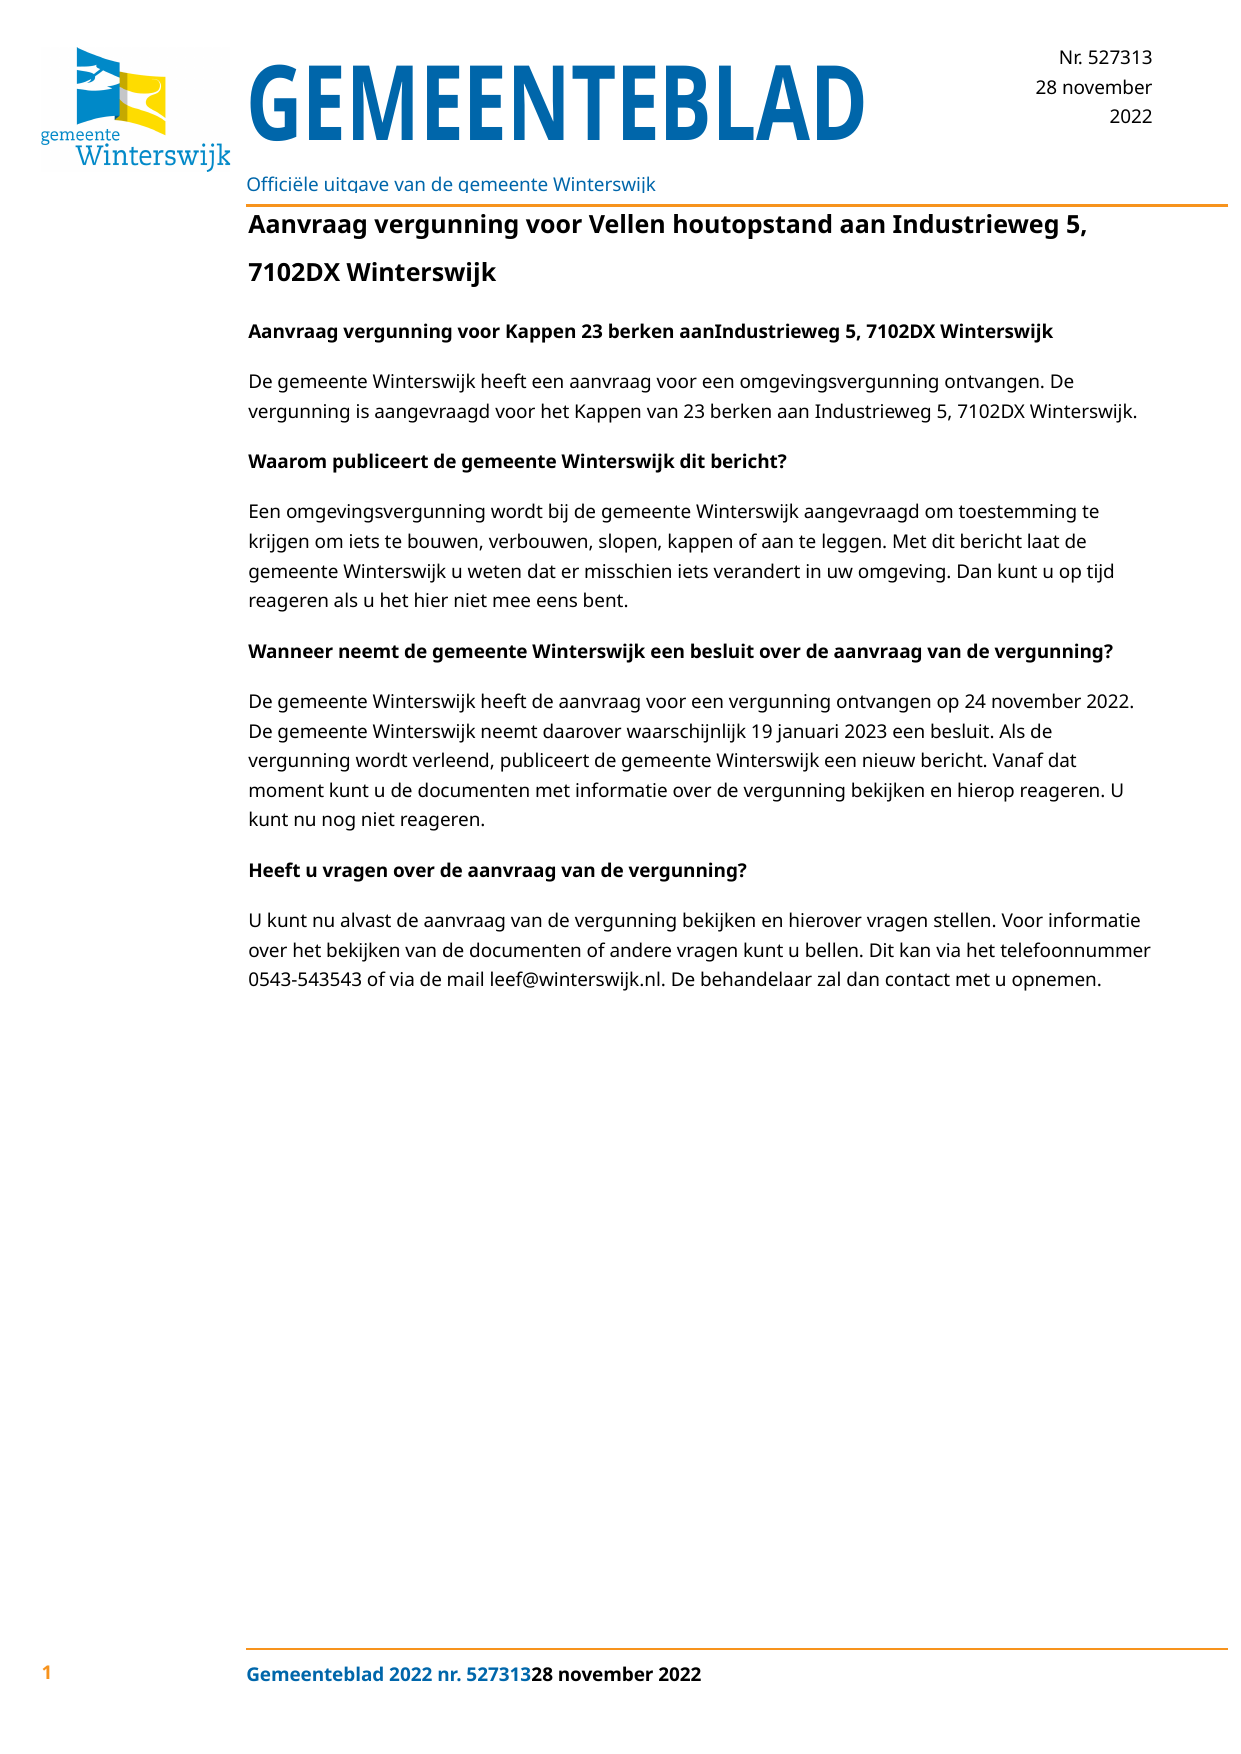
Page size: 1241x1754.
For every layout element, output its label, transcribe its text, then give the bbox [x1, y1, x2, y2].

picture [41, 47, 231, 172]
text De gemeente Winterswijk heeft de aanvraag voor een vergunning ontvangen op 24 november 2022. De gemeente Winterswijk neemt daarover waarschijnlijk 19 januari 2023 een besluit. Als de vergunning wordt verleend, publiceert de gemeente Winterswijk een nieuw bericht. Vanaf dat moment kunt u de documenten met informatie over de vergunning bekijken en hierop reageren. U kunt nu nog niet reageren. [248, 688, 1152, 832]
text De gemeente Winterswijk heeft een aanvraag voor een omgevingsvergunning ontvangen. De vergunning is aangevraagd voor het Kappen van 23 berken aan Industrieweg 5, 7102DX Winterswijk. [248, 368, 1152, 424]
text Waarom publiceert de gemeente Winterswijk dit bericht? [248, 448, 1152, 474]
text Wanneer neemt de gemeente Winterswijk een besluit over de aanvraag van de vergunning? [248, 638, 1152, 664]
text U kunt nu alvast de aanvraag van de vergunning bekijken en hierover vragen stellen. Voor informatie over het bekijken van de documenten of andere vragen kunt u bellen. Dit kan via het telefoonnummer 0543-543543 of via de mail leef@winterswijk.nl. De behandelaar zal dan contact met u opnemen. [248, 907, 1152, 992]
text Aanvraag vergunning voor Kappen 23 berken aanIndustrieweg 5, 7102DX Winterswijk [248, 318, 1152, 344]
picture [225, 153, 231, 162]
text Een omgevingsvergunning wordt bij de gemeente Winterswijk aangevraagd om toestemming te krijgen om iets te bouwen, verbouwen, slopen, kappen of aan te leggen. Met dit bericht laat de gemeente Winterswijk u weten dat er misschien iets verandert in uw omgeving. Dan kunt u op tijd reageren als u het hier niet mee eens bent. [248, 499, 1152, 613]
text Heeft u vragen over de aanvraag van de vergunning? [248, 857, 1152, 883]
text Aanvraag vergunning voor Vellen houtopstand aan Industrieweg 5, 7102DX Winterswijk [248, 207, 1152, 288]
